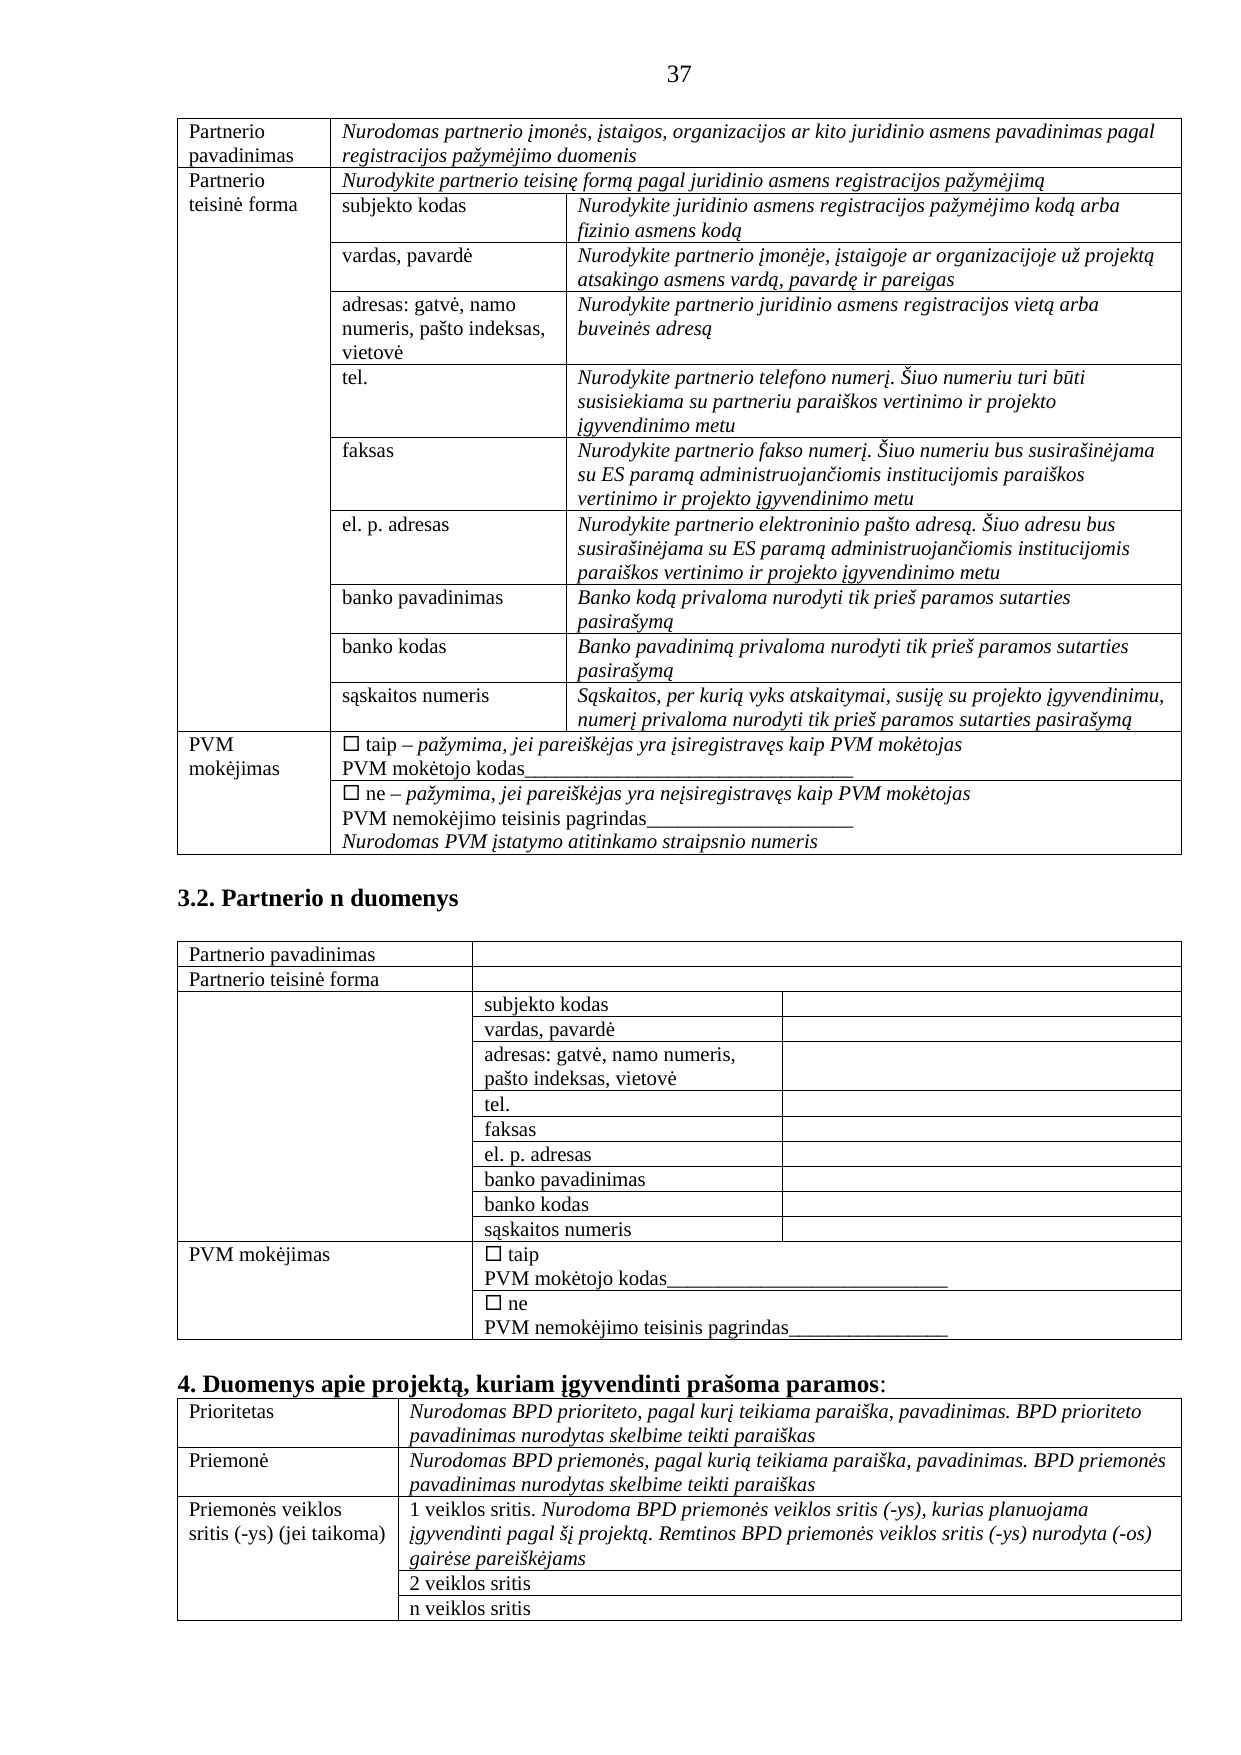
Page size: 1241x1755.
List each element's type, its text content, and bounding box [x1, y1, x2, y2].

table_cell [783, 1167, 1181, 1191]
table_cell £ ne PVM nemokėjimo teisinis pagrindas [473, 1291, 1181, 1339]
table_cell Nurodykite partnerio elektroninio pašto adresą. Šiuo adresu bus susirašinėjama su ES paramą administruojančiomis institucijomis paraiškos vertinimo ir projekto įgyvendinimo metu [567, 511, 1181, 584]
table_cell sąskaitos numeris [331, 683, 566, 731]
table_cell adresas: gatvė, namo numeris, pašto indeksas, vietovė [331, 292, 566, 364]
table_cell £ ne – pažymima, jei pareiškėjas yra neįsiregistravęs kaip PVM mokėtojas PVM nemokėjimo teisinis pagrindas Nurodomas PVM įstatymo atitinkamo straipsnio numeris [331, 781, 1181, 853]
table_cell subjekto kodas [473, 992, 782, 1016]
table_cell faksas [473, 1117, 782, 1141]
table_cell Partnerio teisinė forma [178, 168, 330, 731]
table_cell £ taip – pažymima, jei pareiškėjas yra įsiregistravęs kaip PVM mokėtojas PVM mokėtojo kodas [331, 732, 1181, 780]
table_cell [783, 1091, 1181, 1116]
table_cell subjekto kodas [331, 194, 566, 242]
table_header Nurodomas partnerio įmonės, įstaigos, organizacijos ar kito juridinio asmens pavadinimas pagal registracijos pažymėjimo duomenis [331, 119, 1181, 167]
table_cell Banko pavadinimą privaloma nurodyti tik prieš paramos sutarties pasirašymą [567, 634, 1181, 682]
table_cell PVM mokėjimas [178, 732, 330, 853]
table_cell [783, 992, 1181, 1016]
table_cell Banko kodą privaloma nurodyti tik prieš paramos sutarties pasirašymą [567, 585, 1181, 633]
table_cell PVM mokėjimas [178, 1242, 472, 1339]
table_cell Nurodykite partnerio telefono numerį. Šiuo numeriu turi būti susisiekiama su partneriu paraiškos vertinimo ir projekto įgyvendinimo metu [567, 365, 1181, 437]
table_cell [783, 1117, 1181, 1141]
table_cell tel. [331, 365, 566, 437]
table_cell [783, 1017, 1181, 1041]
text 4. Duomenys apie projektą, kuriam įgyvendinti prašoma paramos: [177, 1369, 1181, 1398]
table_cell Nurodykite partnerio teisinę formą pagal juridinio asmens registracijos pažymėjimą [331, 168, 1181, 192]
table_header Prioritetas [178, 1399, 398, 1447]
table_cell el. p. adresas [331, 511, 566, 584]
table_cell Priemonės veiklos sritis (-ys) (jei taikoma) [178, 1497, 398, 1620]
table_cell Partnerio teisinė forma [178, 967, 472, 991]
table_header Partnerio pavadinimas [178, 119, 330, 167]
table_cell [783, 1192, 1181, 1216]
table_cell banko pavadinimas [473, 1167, 782, 1191]
table_cell £ taip PVM mokėtojo kodas [473, 1242, 1181, 1290]
table_cell n veiklos sritis [399, 1596, 1181, 1620]
table_cell banko kodas [331, 634, 566, 682]
text 3.2. Partnerio n duomenys [177, 883, 1181, 912]
table_cell Nurodykite partnerio įmonėje, įstaigoje ar organizacijoje už projektą atsakingo asmens vardą, pavardę ir pareigas [567, 243, 1181, 291]
table_cell Nurodykite juridinio asmens registracijos pažymėjimo kodą arba fizinio asmens kodą [567, 194, 1181, 242]
table_cell banko pavadinimas [331, 585, 566, 633]
table_cell [783, 1142, 1181, 1166]
table_cell 1 veiklos sritis. Nurodoma BPD priemonės veiklos sritis (-ys), kurias planuojama įgyvendinti pagal šį projektą. Remtinos BPD priemonės veiklos sritis (-ys) nurodyta (-os) gairėse pareiškėjams [399, 1497, 1181, 1569]
table_cell banko kodas [473, 1192, 782, 1216]
table_header Partnerio pavadinimas [178, 942, 472, 966]
table_cell Nurodykite partnerio juridinio asmens registracijos vietą arba buveinės adresą [567, 292, 1181, 364]
table_cell faksas [331, 438, 566, 510]
table_cell tel. [473, 1091, 782, 1116]
table_cell Priemonė [178, 1448, 398, 1496]
table_header Nurodomas BPD prioriteto, pagal kurį teikiama paraiška, pavadinimas. BPD prioriteto pavadinimas nurodytas skelbime teikti paraiškas [399, 1399, 1181, 1447]
table_cell Nurodykite partnerio fakso numerį. Šiuo numeriu bus susirašinėjama su ES paramą administruojančiomis institucijomis paraiškos vertinimo ir projekto įgyvendinimo metu [567, 438, 1181, 510]
table_cell Sąskaitos, per kurią vyks atskaitymai, susiję su projekto įgyvendinimu, numerį privaloma nurodyti tik prieš paramos sutarties pasirašymą [567, 683, 1181, 731]
table_cell el. p. adresas [473, 1142, 782, 1166]
table_header [473, 942, 1181, 966]
table_cell sąskaitos numeris [473, 1217, 782, 1241]
table_cell [178, 992, 472, 1241]
table_cell adresas: gatvė, namo numeris, pašto indeksas, vietovė [473, 1042, 782, 1090]
table_cell vardas, pavardė [331, 243, 566, 291]
table_cell 2 veiklos sritis [399, 1571, 1181, 1594]
table_cell [473, 967, 1181, 991]
table_cell [783, 1217, 1181, 1241]
table_cell Nurodomas BPD priemonės, pagal kurią teikiama paraiška, pavadinimas. BPD priemonės pavadinimas nurodytas skelbime teikti paraiškas [399, 1448, 1181, 1496]
table_cell vardas, pavardė [473, 1017, 782, 1041]
table_cell [783, 1042, 1181, 1090]
